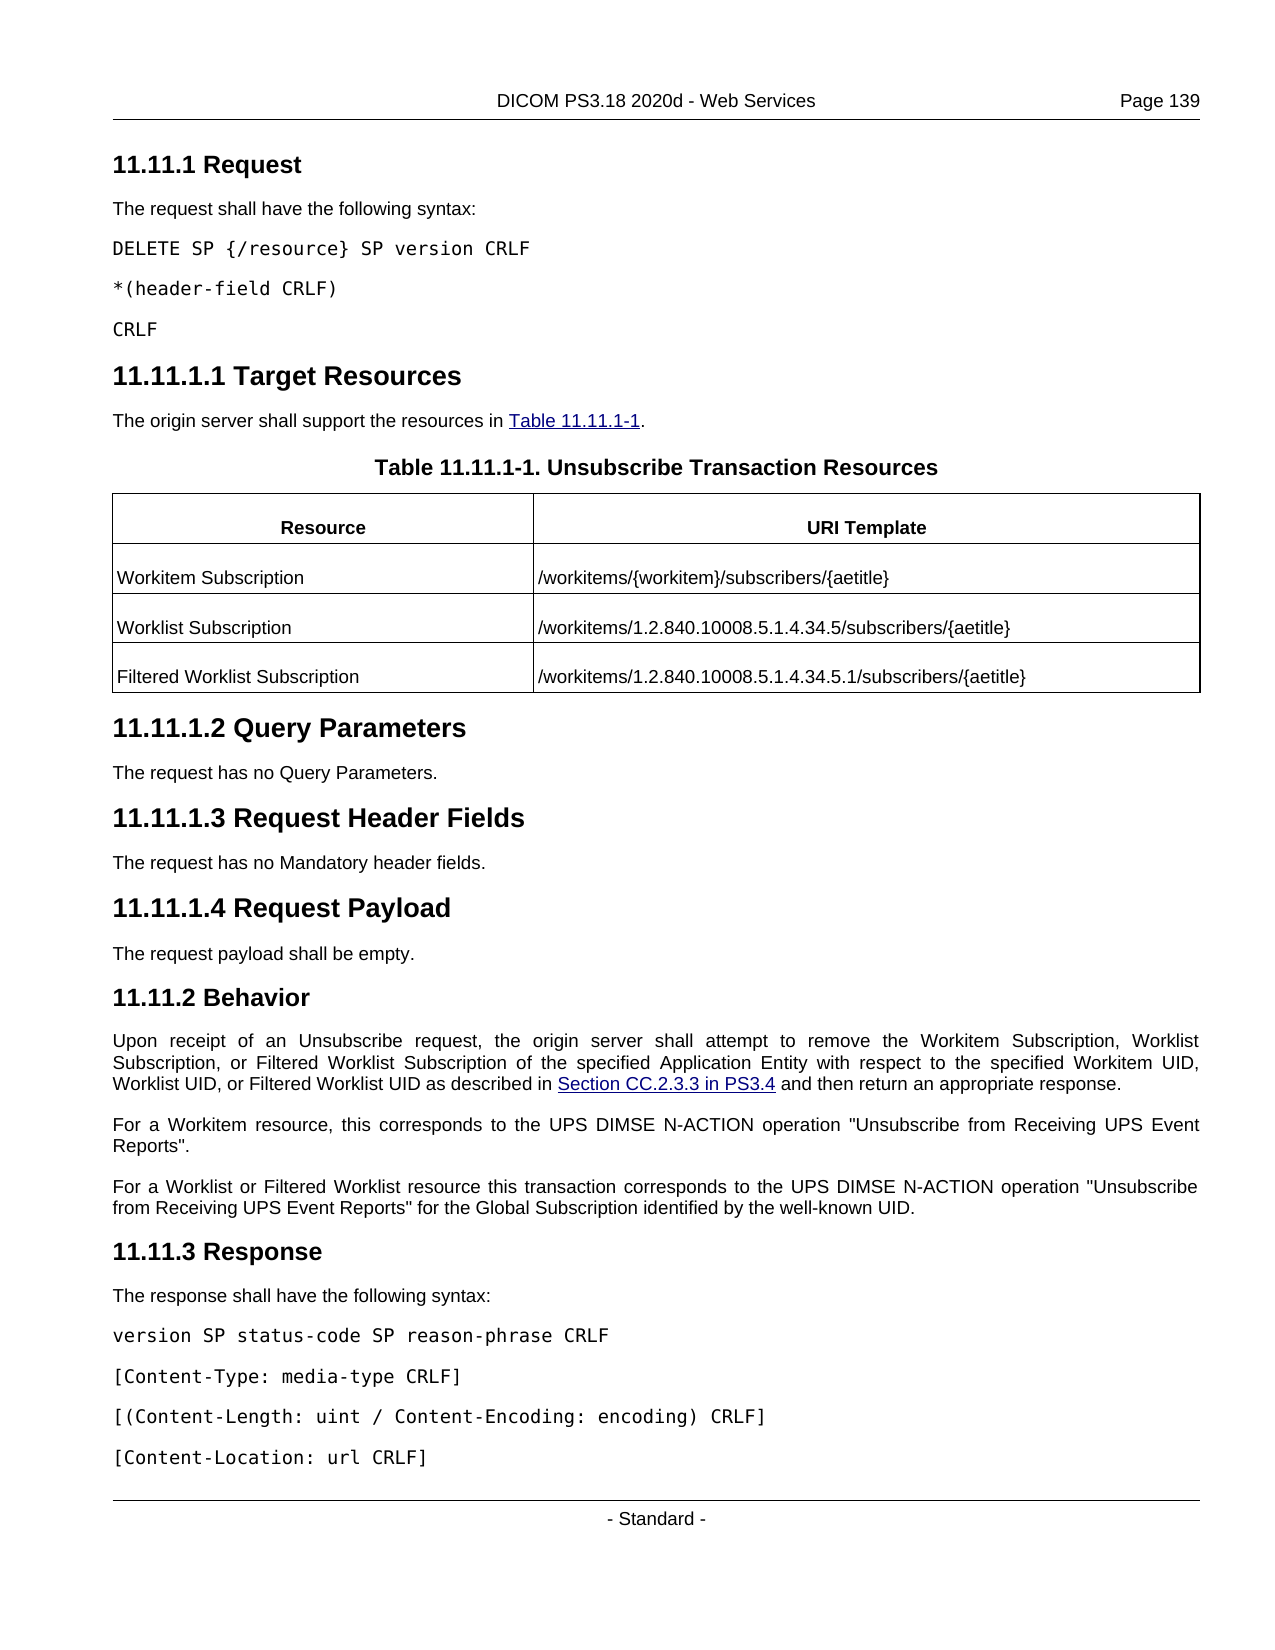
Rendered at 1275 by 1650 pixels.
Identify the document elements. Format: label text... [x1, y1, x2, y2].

table_cell Workitem Subscription [113, 544, 533, 592]
text DELETE SP {/resource} SP version CRLF [112, 238, 1200, 260]
text 11.11.1 Request [112, 150, 1200, 179]
text *(header-field CRLF) [112, 278, 1200, 300]
text [(Content-Length: uint / Content-Encoding: encoding) CRLF] [112, 1406, 1200, 1428]
text Upon receipt of an Unsubscribe request, the origin server shall attempt to remove the Workitem Subscription, Worklist Subscription, or Filtered Worklist Subscription of the specified Application Entity with respect to the specified Workitem UID, Worklist UID, or Filtered Worklist UID as described in Section CC.2.3.3 in PS3.4 and then return an appropriate response. [112, 1030, 1200, 1095]
text Table 11.11.1-1. Unsubscribe Transaction Resources [112, 454, 1200, 479]
table_cell Filtered Worklist Subscription [113, 643, 533, 692]
text 11.11.2 Behavior [112, 983, 1200, 1011]
table_header Resource [113, 494, 533, 543]
table_cell /workitems/1.2.840.10008.5.1.4.34.5.1/subscribers/{aetitle} [534, 643, 1199, 692]
text For a Worklist or Filtered Worklist resource this transaction corresponds to the UPS DIMSE N-ACTION operation "Unsubscribe from Receiving UPS Event Reports" for the Global Subscription identified by the well-known UID. [112, 1175, 1200, 1218]
table_cell /workitems/{workitem}/subscribers/{aetitle} [534, 544, 1199, 592]
text version SP status-code SP reason-phrase CRLF [112, 1325, 1200, 1347]
table_cell /workitems/1.2.840.10008.5.1.4.34.5/subscribers/{aetitle} [534, 594, 1199, 642]
table_cell Worklist Subscription [113, 594, 533, 642]
text For a Workitem resource, this corresponds to the UPS DIMSE N-ACTION operation "Unsubscribe from Receiving UPS Event Reports". [112, 1113, 1200, 1157]
text 11.11.1.1 Target Resources [112, 360, 1200, 391]
text 11.11.1.3 Request Header Fields [112, 802, 1200, 833]
text CRLF [112, 319, 1200, 341]
text [Content-Location: url CRLF] [112, 1447, 1200, 1469]
text The request has no Query Parameters. [112, 762, 1200, 783]
table_header URI Template [534, 494, 1199, 543]
text The request payload shall be empty. [112, 942, 1200, 964]
text The request has no Mandatory header fields. [112, 852, 1200, 873]
text 11.11.1.2 Query Parameters [112, 712, 1200, 743]
text The request shall have the following syntax: [112, 197, 1200, 219]
text 11.11.1.4 Request Payload [112, 892, 1200, 923]
text The response shall have the following syntax: [112, 1285, 1200, 1306]
text 11.11.3 Response [112, 1237, 1200, 1266]
text [Content-Type: media-type CRLF] [112, 1366, 1200, 1388]
text The origin server shall support the resources in Table 11.11.1-1. [112, 410, 1200, 431]
